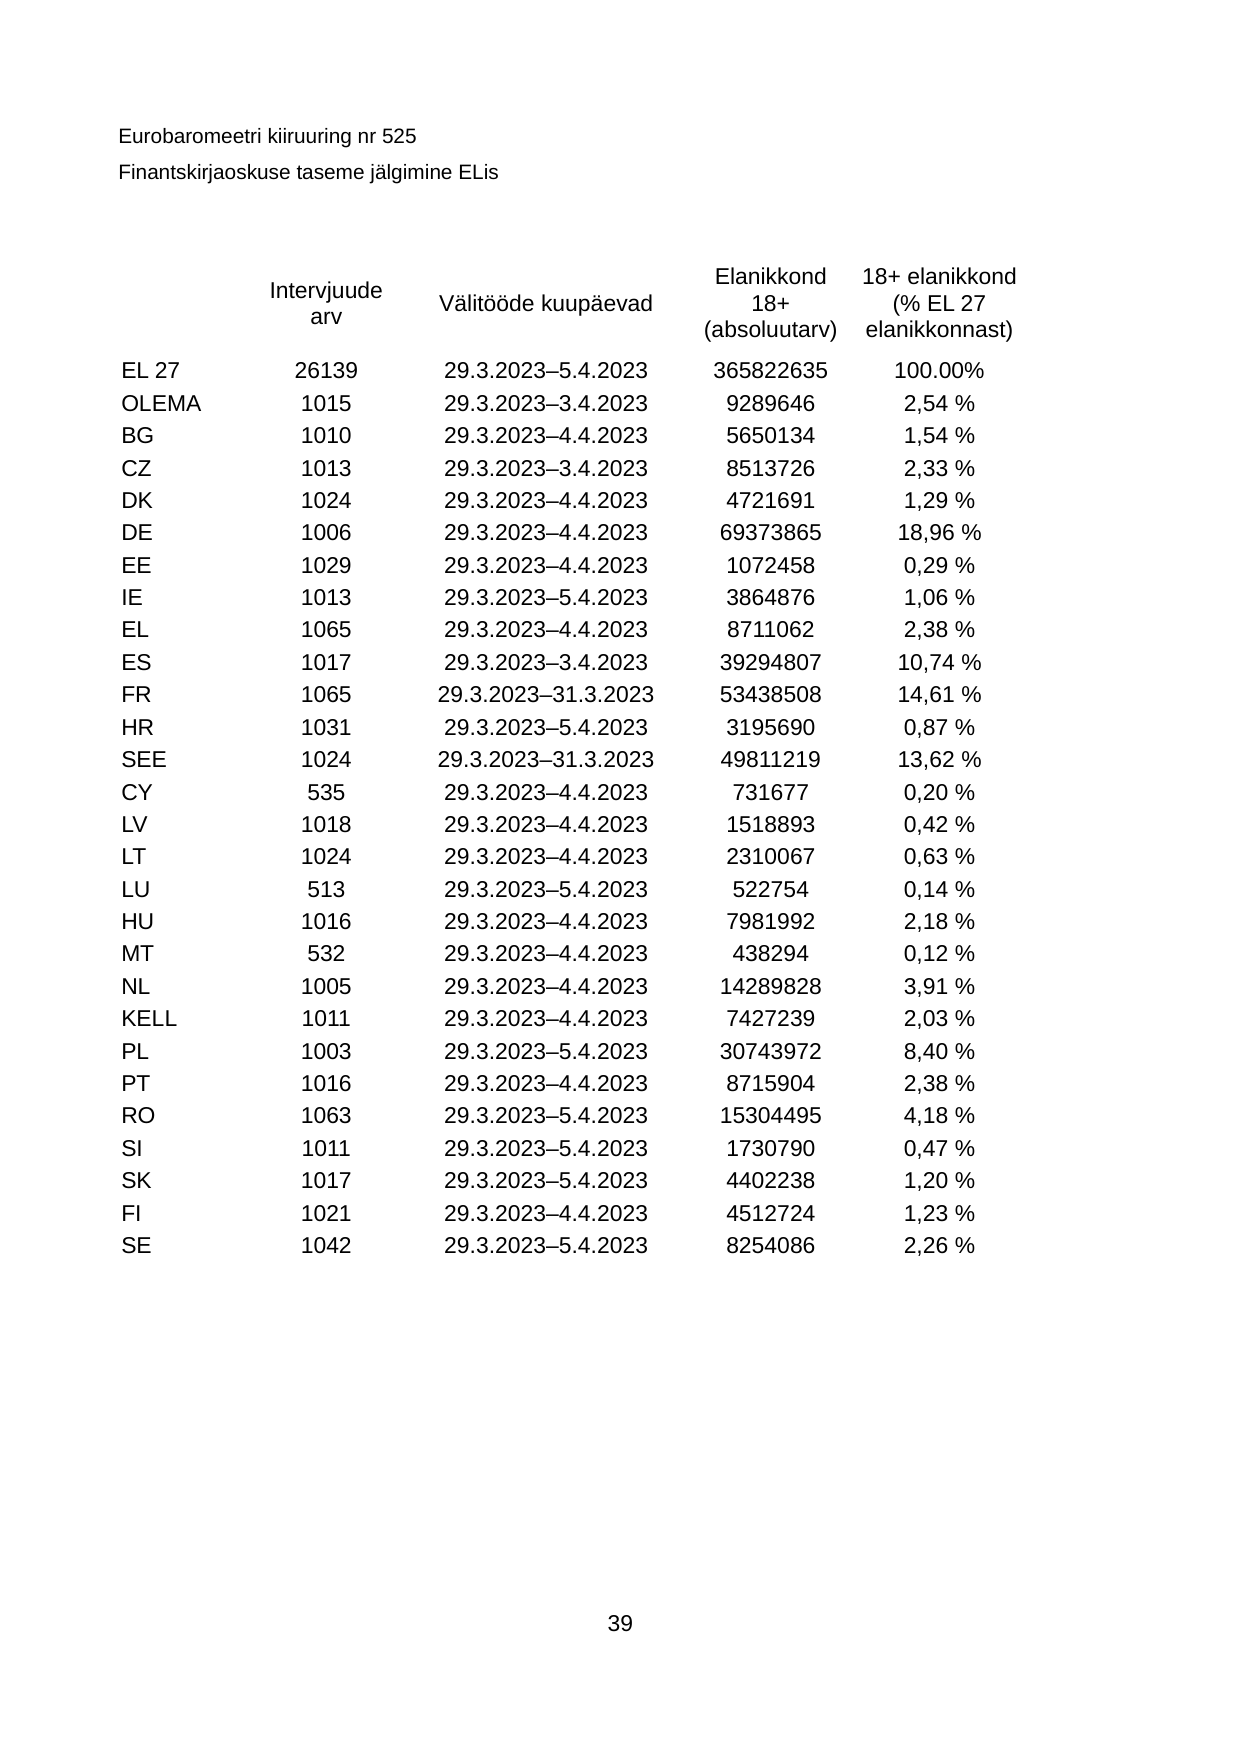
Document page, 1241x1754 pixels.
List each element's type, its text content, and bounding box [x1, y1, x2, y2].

table_cell 1065 [257, 678, 395, 711]
table_cell 29.3.2023–4.4.2023 [395, 419, 696, 451]
table_cell 0,20 % [845, 775, 1034, 808]
table_cell 100.00% [845, 354, 1034, 387]
table_cell 1,23 % [845, 1197, 1034, 1229]
table_cell OLEMA [118, 387, 257, 419]
table_cell HR [118, 711, 257, 743]
table_cell EL 27 [118, 354, 257, 387]
table_cell 29.3.2023–5.4.2023 [395, 1164, 696, 1197]
table_cell 0,47 % [845, 1132, 1034, 1164]
table_cell 2,54 % [845, 387, 1034, 419]
table_cell 3864876 [696, 581, 845, 613]
table_cell 365822635 [696, 354, 845, 387]
table_cell 29.3.2023–5.4.2023 [395, 1229, 696, 1261]
table_header [118, 252, 257, 354]
table_cell 49811219 [696, 743, 845, 775]
table_cell 1065 [257, 614, 395, 646]
table_cell 29.3.2023–4.4.2023 [395, 516, 696, 549]
table_cell 9289646 [696, 387, 845, 419]
table_cell 4512724 [696, 1197, 845, 1229]
table_cell BG [118, 419, 257, 451]
table_cell CY [118, 775, 257, 808]
table_cell SI [118, 1132, 257, 1164]
table_cell 3,91 % [845, 970, 1034, 1002]
table_cell 29.3.2023–4.4.2023 [395, 970, 696, 1002]
table_cell 14289828 [696, 970, 845, 1002]
table_header Välitööde kuupäevad [395, 252, 696, 354]
table_cell 731677 [696, 775, 845, 808]
table_cell 4402238 [696, 1164, 845, 1197]
table_cell PT [118, 1067, 257, 1099]
table_cell 8,40 % [845, 1035, 1034, 1067]
table_cell 53438508 [696, 678, 845, 711]
table_cell 1016 [257, 905, 395, 937]
table_cell 29.3.2023–4.4.2023 [395, 775, 696, 808]
table_cell HU [118, 905, 257, 937]
table_cell 7981992 [696, 905, 845, 937]
table_cell 1017 [257, 1164, 395, 1197]
table_cell 29.3.2023–4.4.2023 [395, 484, 696, 516]
table_header Intervjuude arv [257, 252, 395, 354]
table_cell DE [118, 516, 257, 549]
table_cell SEE [118, 743, 257, 775]
table_cell 29.3.2023–4.4.2023 [395, 938, 696, 970]
table_cell 4,18 % [845, 1099, 1034, 1132]
table_header 18+ elanikkond (% EL 27 elanikkonnast) [845, 252, 1034, 354]
table_cell 29.3.2023–4.4.2023 [395, 808, 696, 840]
table_cell 29.3.2023–5.4.2023 [395, 711, 696, 743]
table_cell 1006 [257, 516, 395, 549]
table_cell 1005 [257, 970, 395, 1002]
table_cell 513 [257, 873, 395, 905]
table_cell LT [118, 840, 257, 873]
table_cell EE [118, 549, 257, 581]
table_cell 29.3.2023–31.3.2023 [395, 678, 696, 711]
table_cell 1016 [257, 1067, 395, 1099]
table_cell 4721691 [696, 484, 845, 516]
table_cell 18,96 % [845, 516, 1034, 549]
table_cell 29.3.2023–5.4.2023 [395, 581, 696, 613]
table_cell 29.3.2023–5.4.2023 [395, 873, 696, 905]
table_cell 29.3.2023–3.4.2023 [395, 451, 696, 484]
table_cell 1,54 % [845, 419, 1034, 451]
table_cell 29.3.2023–3.4.2023 [395, 387, 696, 419]
table_cell 0,42 % [845, 808, 1034, 840]
table_cell 1018 [257, 808, 395, 840]
table_cell 1024 [257, 840, 395, 873]
table_cell 1024 [257, 484, 395, 516]
table_cell FI [118, 1197, 257, 1229]
table_cell 1063 [257, 1099, 395, 1132]
table_cell 29.3.2023–4.4.2023 [395, 1067, 696, 1099]
table_cell MT [118, 938, 257, 970]
table_cell SE [118, 1229, 257, 1261]
table_cell 2310067 [696, 840, 845, 873]
table_cell LV [118, 808, 257, 840]
table_cell 8513726 [696, 451, 845, 484]
table_cell 29.3.2023–4.4.2023 [395, 905, 696, 937]
table_cell 29.3.2023–4.4.2023 [395, 1197, 696, 1229]
table_cell 0,87 % [845, 711, 1034, 743]
table_cell 7427239 [696, 1002, 845, 1034]
table_cell 1042 [257, 1229, 395, 1261]
table_cell IE [118, 581, 257, 613]
table_cell 2,33 % [845, 451, 1034, 484]
table_cell CZ [118, 451, 257, 484]
table_cell 1010 [257, 419, 395, 451]
table_cell 3195690 [696, 711, 845, 743]
table_cell 13,62 % [845, 743, 1034, 775]
table_cell 1518893 [696, 808, 845, 840]
table_cell 0,29 % [845, 549, 1034, 581]
table_cell 29.3.2023–4.4.2023 [395, 1002, 696, 1034]
table_cell SK [118, 1164, 257, 1197]
table_cell 1,20 % [845, 1164, 1034, 1197]
table_cell 535 [257, 775, 395, 808]
table_cell 29.3.2023–4.4.2023 [395, 549, 696, 581]
table_cell 2,26 % [845, 1229, 1034, 1261]
table_cell EL [118, 614, 257, 646]
table_cell 1021 [257, 1197, 395, 1229]
table_cell 0,14 % [845, 873, 1034, 905]
table_cell 5650134 [696, 419, 845, 451]
table_cell 39294807 [696, 646, 845, 678]
table_cell 8715904 [696, 1067, 845, 1099]
table_cell LU [118, 873, 257, 905]
table_cell 1003 [257, 1035, 395, 1067]
table_cell KELL [118, 1002, 257, 1034]
table_cell ES [118, 646, 257, 678]
table_cell 1024 [257, 743, 395, 775]
table_cell 0,63 % [845, 840, 1034, 873]
table_cell 29.3.2023–3.4.2023 [395, 646, 696, 678]
table_cell 1011 [257, 1002, 395, 1034]
table_cell 29.3.2023–5.4.2023 [395, 1132, 696, 1164]
table_cell 29.3.2023–5.4.2023 [395, 354, 696, 387]
table_cell 1072458 [696, 549, 845, 581]
table_cell 1013 [257, 581, 395, 613]
table_cell 1029 [257, 549, 395, 581]
table_cell 1,29 % [845, 484, 1034, 516]
table_cell 15304495 [696, 1099, 845, 1132]
table_cell PL [118, 1035, 257, 1067]
table_cell 1031 [257, 711, 395, 743]
table_cell 2,03 % [845, 1002, 1034, 1034]
table_cell 29.3.2023–5.4.2023 [395, 1035, 696, 1067]
table_cell 69373865 [696, 516, 845, 549]
table_cell 1,06 % [845, 581, 1034, 613]
table_cell FR [118, 678, 257, 711]
table_cell 0,12 % [845, 938, 1034, 970]
table_cell 1013 [257, 451, 395, 484]
table_cell 29.3.2023–5.4.2023 [395, 1099, 696, 1132]
table_cell NL [118, 970, 257, 1002]
table_cell 438294 [696, 938, 845, 970]
table_cell 29.3.2023–4.4.2023 [395, 840, 696, 873]
table_cell 8254086 [696, 1229, 845, 1261]
table_cell 2,18 % [845, 905, 1034, 937]
table_cell 532 [257, 938, 395, 970]
table_cell 8711062 [696, 614, 845, 646]
table_cell 522754 [696, 873, 845, 905]
table_cell RO [118, 1099, 257, 1132]
table_cell 30743972 [696, 1035, 845, 1067]
table_cell 2,38 % [845, 614, 1034, 646]
table_cell 1011 [257, 1132, 395, 1164]
table_cell 1730790 [696, 1132, 845, 1164]
table_cell 1017 [257, 646, 395, 678]
table_cell 14,61 % [845, 678, 1034, 711]
table_header Elanikkond 18+ (absoluutarv) [696, 252, 845, 354]
table_cell 29.3.2023–31.3.2023 [395, 743, 696, 775]
table_cell 26139 [257, 354, 395, 387]
table_cell 29.3.2023–4.4.2023 [395, 614, 696, 646]
table_cell 10,74 % [845, 646, 1034, 678]
table_cell 1015 [257, 387, 395, 419]
table_cell DK [118, 484, 257, 516]
table_cell 2,38 % [845, 1067, 1034, 1099]
